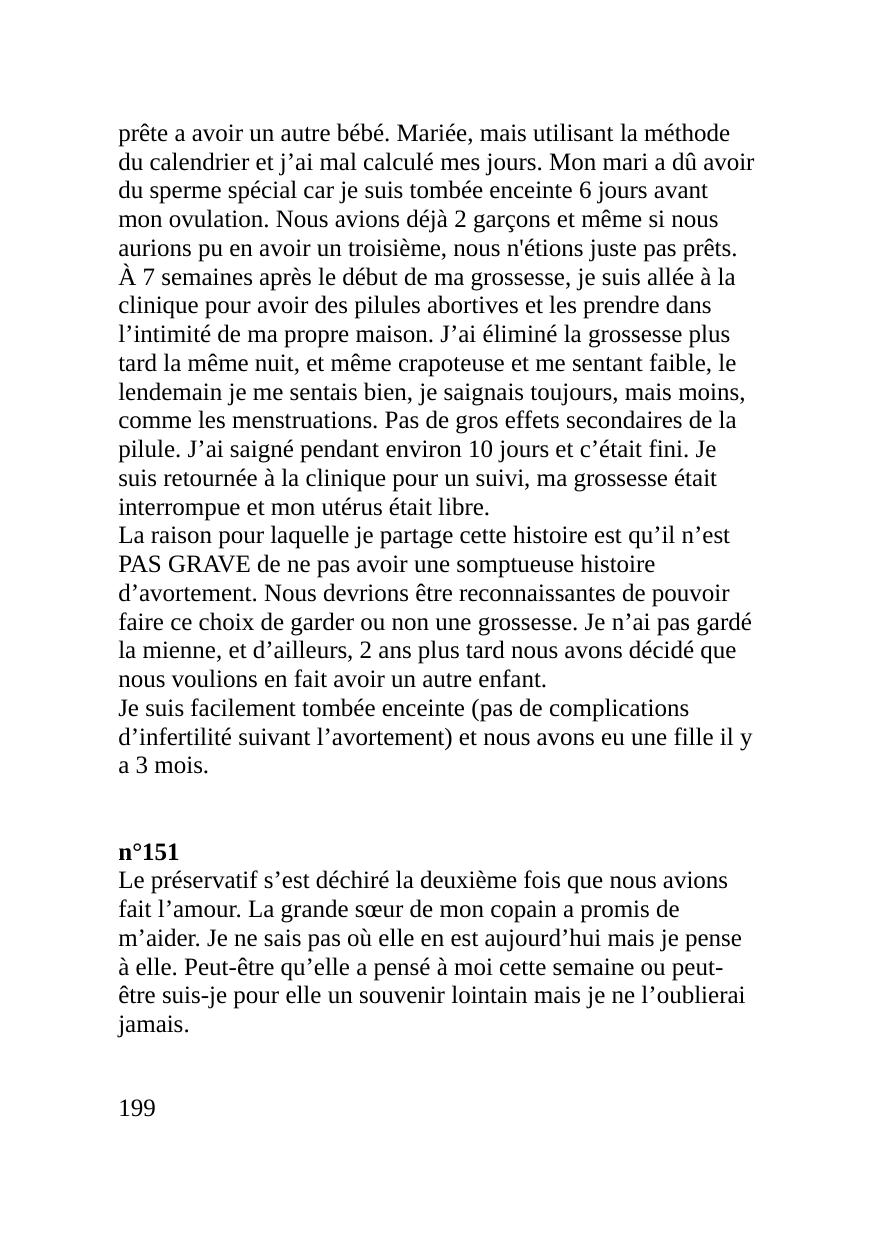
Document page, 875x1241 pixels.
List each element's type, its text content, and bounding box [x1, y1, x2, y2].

text Je suis facilement tombée enceinte (pas de complications d’infertilité suivant l’avortement) et nous avons eu une fille il y a 3 mois. [118, 693, 756, 779]
text n°151 [118, 837, 756, 866]
text La raison pour laquelle je partage cette histoire est qu’il n’est PAS GRAVE de ne pas avoir une somptueuse histoire d’avortement. Nous devrions être reconnaissantes de pouvoir faire ce choix de garder ou non une grossesse. Je n’ai pas gardé la mienne, et d’ailleurs, 2 ans plus tard nous avons décidé que nous voulions en fait avoir un autre enfant. [118, 521, 756, 693]
text Le préservatif s’est déchiré la deuxième fois que nous avions fait l’amour. La grande sœur de mon copain a promis de m’aider. Je ne sais pas où elle en est aujourd’hui mais je pense à elle. Peut-être qu’elle a pensé à moi cette semaine ou peut-être suis-je pour elle un souvenir lointain mais je ne l’oublierai jamais. [118, 866, 756, 1038]
text prête a avoir un autre bébé. Mariée, mais utilisant la méthode du calendrier et j’ai mal calculé mes jours. Mon mari a dû avoir du sperme spécial car je suis tombée enceinte 6 jours avant mon ovulation. Nous avions déjà 2 garçons et même si nous aurions pu en avoir un troisième, nous n'étions juste pas prêts. À 7 semaines après le début de ma grossesse, je suis allée à la clinique pour avoir des pilules abortives et les prendre dans l’intimité de ma propre maison. J’ai éliminé la grossesse plus tard la même nuit, et même crapoteuse et me sentant faible, le lendemain je me sentais bien, je saignais toujours, mais moins, comme les menstruations. Pas de gros effets secondaires de la pilule. J’ai saigné pendant environ 10 jours et c’était fini. Je suis retournée à la clinique pour un suivi, ma grossesse était interrompue et mon utérus était libre. [118, 118, 756, 521]
